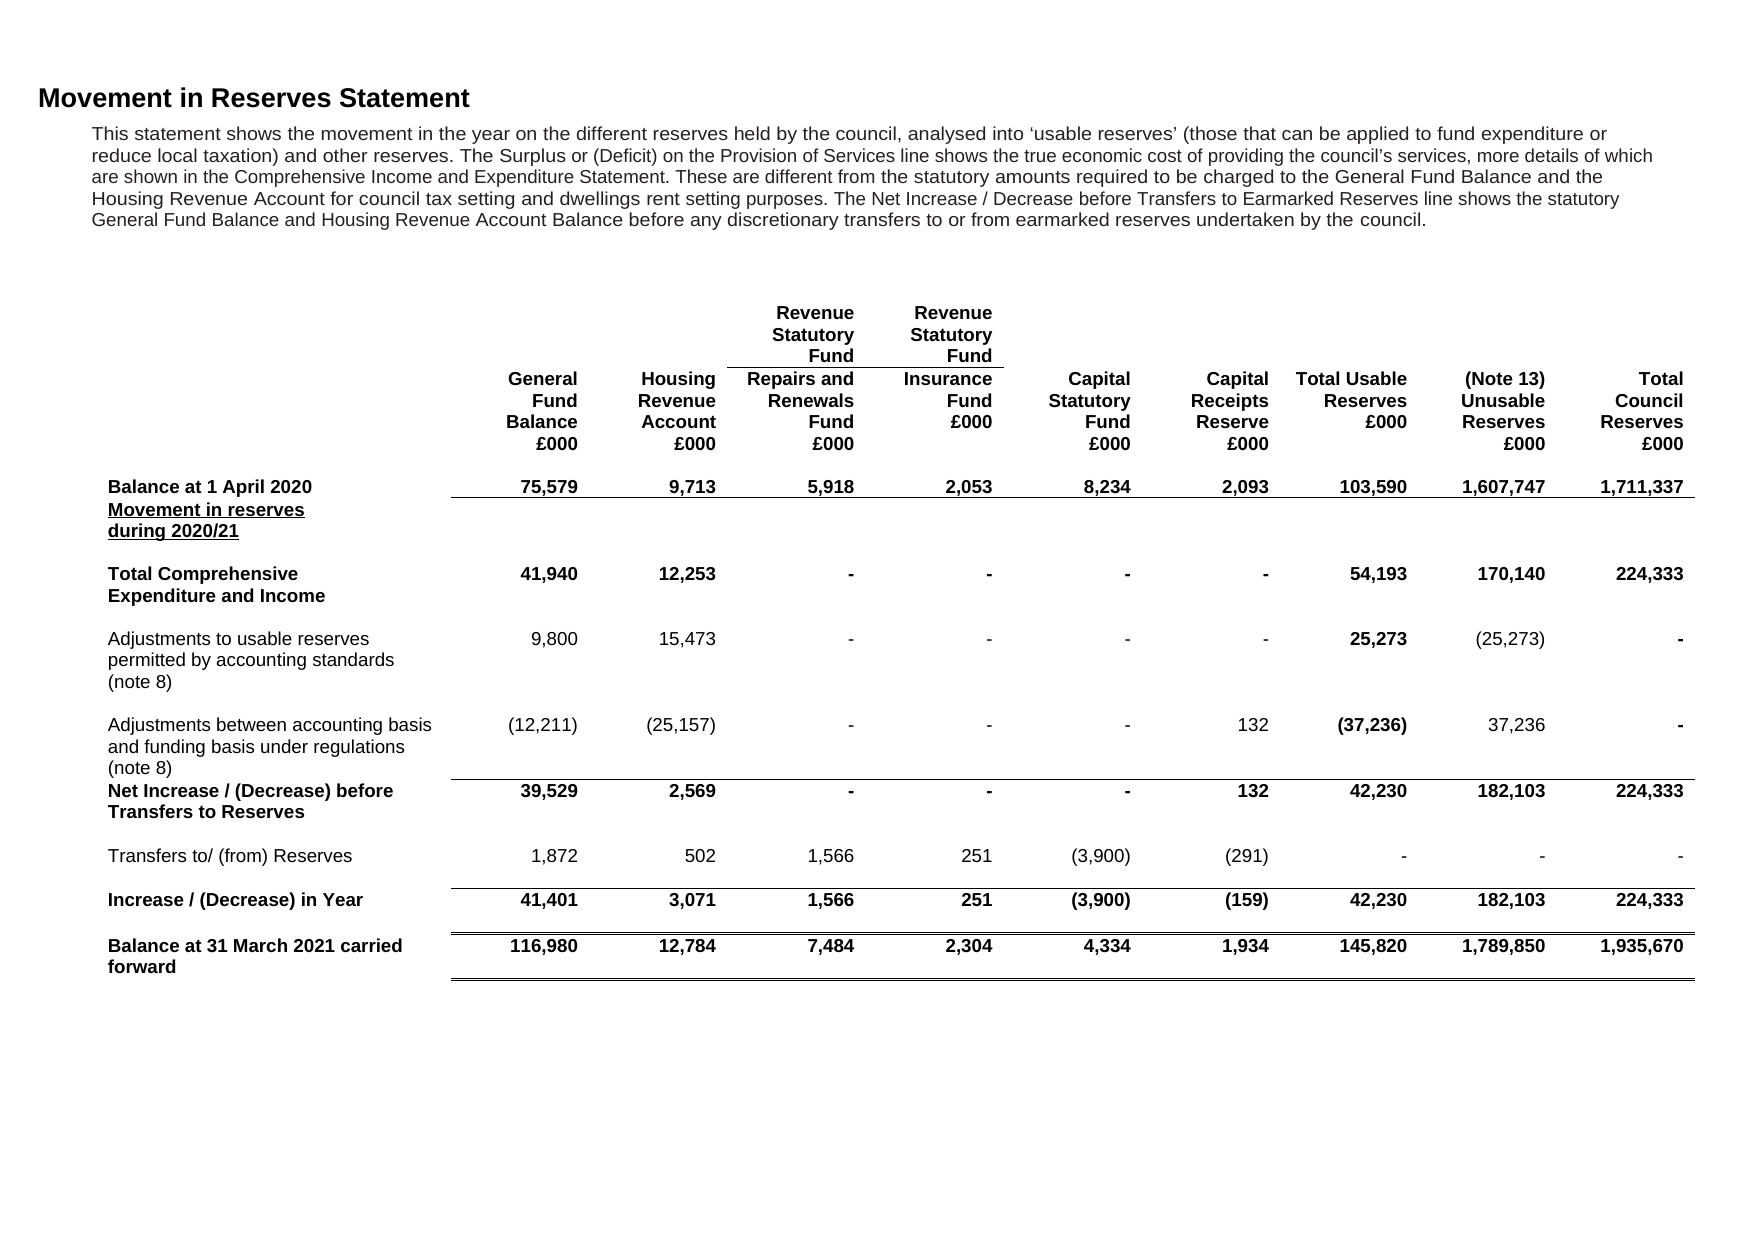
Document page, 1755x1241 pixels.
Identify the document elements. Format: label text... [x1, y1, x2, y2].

table_cell Housing Revenue Account £000 [589, 367, 727, 476]
table_cell - [1556, 714, 1695, 779]
table_cell [1418, 541, 1556, 563]
table_header [451, 302, 589, 367]
table_cell [865, 498, 1003, 541]
subtitle Movement in Reserves Statement [38, 82, 1696, 113]
table_cell Total Usable Reserves £000 [1280, 367, 1418, 476]
table_cell 41,940 [451, 563, 589, 606]
table_cell 224,333 [1556, 563, 1695, 606]
table_cell [727, 606, 865, 628]
table_header [1280, 302, 1418, 367]
table_cell 1,566 [727, 889, 865, 910]
table_cell [1556, 823, 1695, 844]
table_cell Capital Statutory Fund £000 [1004, 367, 1142, 476]
table_cell [1142, 606, 1280, 628]
table_cell [589, 498, 727, 541]
table_cell [1004, 693, 1142, 714]
table_cell [451, 541, 589, 563]
table_cell - [865, 563, 1003, 606]
table_cell 2,569 [589, 780, 727, 823]
table_cell - [727, 563, 865, 606]
table_cell [1280, 823, 1418, 844]
table_cell 54,193 [1280, 563, 1418, 606]
table_cell [589, 823, 727, 844]
table_cell [451, 910, 589, 932]
table_cell Balance at 31 March 2021 carried forward [96, 932, 451, 978]
table_cell [589, 910, 727, 932]
table_cell [589, 693, 727, 714]
table_cell Movement in reserves during 2020/21 [96, 497, 451, 541]
table_cell [727, 693, 865, 714]
table_cell Adjustments between accounting basis and funding basis under regulations (note 8) [96, 714, 451, 779]
table_cell [865, 693, 1003, 714]
table_cell - [1556, 844, 1695, 866]
table_cell 132 [1142, 714, 1280, 779]
table_cell [1556, 693, 1695, 714]
table_cell [1142, 910, 1280, 932]
table_cell 132 [1142, 780, 1280, 823]
table_cell 2,053 [865, 476, 1003, 497]
table_cell 1,607,747 [1418, 476, 1556, 497]
table_cell - [865, 714, 1003, 779]
table_cell (3,900) [1004, 889, 1142, 910]
table_cell [1280, 866, 1418, 887]
table_cell 182,103 [1418, 889, 1556, 910]
table_cell 42,230 [1280, 780, 1418, 823]
table_cell [1142, 498, 1280, 541]
table_cell [1142, 541, 1280, 563]
table_cell [96, 823, 451, 844]
table_cell [1280, 541, 1418, 563]
table_cell 224,333 [1556, 889, 1695, 910]
table_cell 41,401 [451, 889, 589, 910]
table_cell - [1142, 563, 1280, 606]
table_cell [96, 367, 451, 476]
table_cell 1,566 [727, 844, 865, 866]
table_cell (12,211) [451, 714, 589, 779]
table_cell (159) [1142, 889, 1280, 910]
table_cell [1004, 823, 1142, 844]
table_cell [589, 541, 727, 563]
table_cell (291) [1142, 844, 1280, 866]
table_cell (25,273) [1418, 628, 1556, 692]
table_cell [1556, 498, 1695, 541]
table_cell - [1142, 628, 1280, 692]
table_header [589, 302, 727, 367]
table_cell 12,784 [589, 935, 727, 978]
table_cell - [865, 628, 1003, 692]
table_header [96, 302, 451, 367]
table_cell 2,093 [1142, 476, 1280, 497]
table_cell [1556, 541, 1695, 563]
table_header [1142, 302, 1280, 367]
table_cell [1004, 910, 1142, 932]
table_cell (Note 13) Unusable Reserves £000 [1418, 367, 1556, 476]
table_cell Adjustments to usable reserves permitted by accounting standards (note 8) [96, 628, 451, 692]
table_cell [1004, 541, 1142, 563]
table_cell [865, 606, 1003, 628]
table_cell 251 [865, 844, 1003, 866]
table_cell (37,236) [1280, 714, 1418, 779]
table_cell 103,590 [1280, 476, 1418, 497]
table_cell (25,157) [589, 714, 727, 779]
table_cell 1,789,850 [1418, 935, 1556, 978]
table_cell - [727, 628, 865, 692]
table_cell 1,934 [1142, 935, 1280, 978]
table_cell 37,236 [1418, 714, 1556, 779]
table_cell [1004, 606, 1142, 628]
table_cell 15,473 [589, 628, 727, 692]
table_cell [1280, 693, 1418, 714]
table_cell [1418, 693, 1556, 714]
table_cell 8,234 [1004, 476, 1142, 497]
table_cell - [1004, 780, 1142, 823]
table_cell [727, 866, 865, 887]
table_cell [96, 866, 451, 887]
table_cell 502 [589, 844, 727, 866]
table_cell 9,713 [589, 476, 727, 497]
table_cell [865, 910, 1003, 932]
table_cell [865, 541, 1003, 563]
table_cell 4,334 [1004, 935, 1142, 978]
table_cell - [1004, 628, 1142, 692]
table_cell - [865, 780, 1003, 823]
table_cell [96, 910, 451, 932]
table_cell [1280, 498, 1418, 541]
table_header Revenue Statutory Fund [865, 302, 1003, 367]
table_cell [1004, 866, 1142, 887]
table_cell 9,800 [451, 628, 589, 692]
table_cell [1280, 606, 1418, 628]
table_cell 170,140 [1418, 563, 1556, 606]
table_cell - [1556, 628, 1695, 692]
table_cell Net Increase / (Decrease) before Transfers to Reserves [96, 779, 451, 823]
table_cell 5,918 [727, 476, 865, 497]
table_cell - [1280, 844, 1418, 866]
table_cell - [1004, 714, 1142, 779]
table_cell [727, 498, 865, 541]
table_cell [727, 910, 865, 932]
table_cell - [727, 714, 865, 779]
table_cell [96, 693, 451, 714]
table_header [1556, 302, 1695, 367]
table_cell 3,071 [589, 889, 727, 910]
text This statement shows the movement in the year on the different reserves held by the council, analysed into ‘usable reserves’ (those that can be applied to fund expenditure or reduce local taxation) and other reserves. The Surplus or (Deficit) on the Provision of Services line shows the true economic cost of providing the council’s services, more details of which are shown in the Comprehensive Income and Expenditure Statement. These are different from the statutory amounts required to be charged to the General Fund Balance and the Housing Revenue Account for council tax setting and dwellings rent setting purposes. The Net Increase / Decrease before Transfers to Earmarked Reserves line shows the statutory General Fund Balance and Housing Revenue Account Balance before any discretionary transfers to or from earmarked reserves undertaken by the council. [91, 123, 1662, 231]
table_cell [1556, 606, 1695, 628]
table_cell [589, 866, 727, 887]
table_cell [451, 693, 589, 714]
table_cell 42,230 [1280, 889, 1418, 910]
table_cell 7,484 [727, 935, 865, 978]
table_cell 25,273 [1280, 628, 1418, 692]
table_cell 1,872 [451, 844, 589, 866]
table_cell Balance at 1 April 2020 [96, 476, 451, 497]
table_cell General Fund Balance £000 [451, 367, 589, 476]
table_cell [1418, 606, 1556, 628]
table_cell [451, 606, 589, 628]
table_cell 116,980 [451, 935, 589, 978]
table_cell [1142, 866, 1280, 887]
table_cell 251 [865, 889, 1003, 910]
table_cell 75,579 [451, 476, 589, 497]
table_cell 1,935,670 [1556, 935, 1695, 978]
table_cell [727, 823, 865, 844]
table_cell [451, 498, 589, 541]
table_cell Total Council Reserves £000 [1556, 367, 1695, 476]
table_cell [865, 866, 1003, 887]
table_cell [1142, 693, 1280, 714]
table_cell [865, 823, 1003, 844]
table_cell [1280, 910, 1418, 932]
table_cell - [727, 780, 865, 823]
table_cell (3,900) [1004, 844, 1142, 866]
table_cell 1,711,337 [1556, 476, 1695, 497]
table_cell [1142, 823, 1280, 844]
table_header [1418, 302, 1556, 367]
table_header Revenue Statutory Fund [727, 302, 865, 367]
table_cell [1004, 498, 1142, 541]
table_cell 182,103 [1418, 780, 1556, 823]
table_cell [1556, 910, 1695, 932]
table_cell [1418, 823, 1556, 844]
table_cell [589, 606, 727, 628]
table_cell - [1004, 563, 1142, 606]
table_cell 12,253 [589, 563, 727, 606]
table_cell Repairs and Renewals Fund £000 [727, 368, 865, 476]
table_cell [727, 541, 865, 563]
table_cell [451, 866, 589, 887]
table_cell Increase / (Decrease) in Year [96, 888, 451, 910]
table_cell 224,333 [1556, 780, 1695, 823]
table_cell [96, 541, 451, 563]
table_cell [1418, 866, 1556, 887]
table_cell 39,529 [451, 780, 589, 823]
table_cell Capital Receipts Reserve £000 [1142, 367, 1280, 476]
table_cell [1556, 866, 1695, 887]
table_cell Transfers to/ (from) Reserves [96, 844, 451, 866]
table_cell Total Comprehensive Expenditure and Income [96, 563, 451, 606]
table_cell - [1418, 844, 1556, 866]
table_cell Insurance Fund £000 [865, 368, 1003, 476]
table_cell 145,820 [1280, 935, 1418, 978]
table_cell 2,304 [865, 935, 1003, 978]
table_cell [96, 606, 451, 628]
table_header [1004, 302, 1142, 367]
table_cell [1418, 498, 1556, 541]
table_cell [451, 823, 589, 844]
table_cell [1418, 910, 1556, 932]
